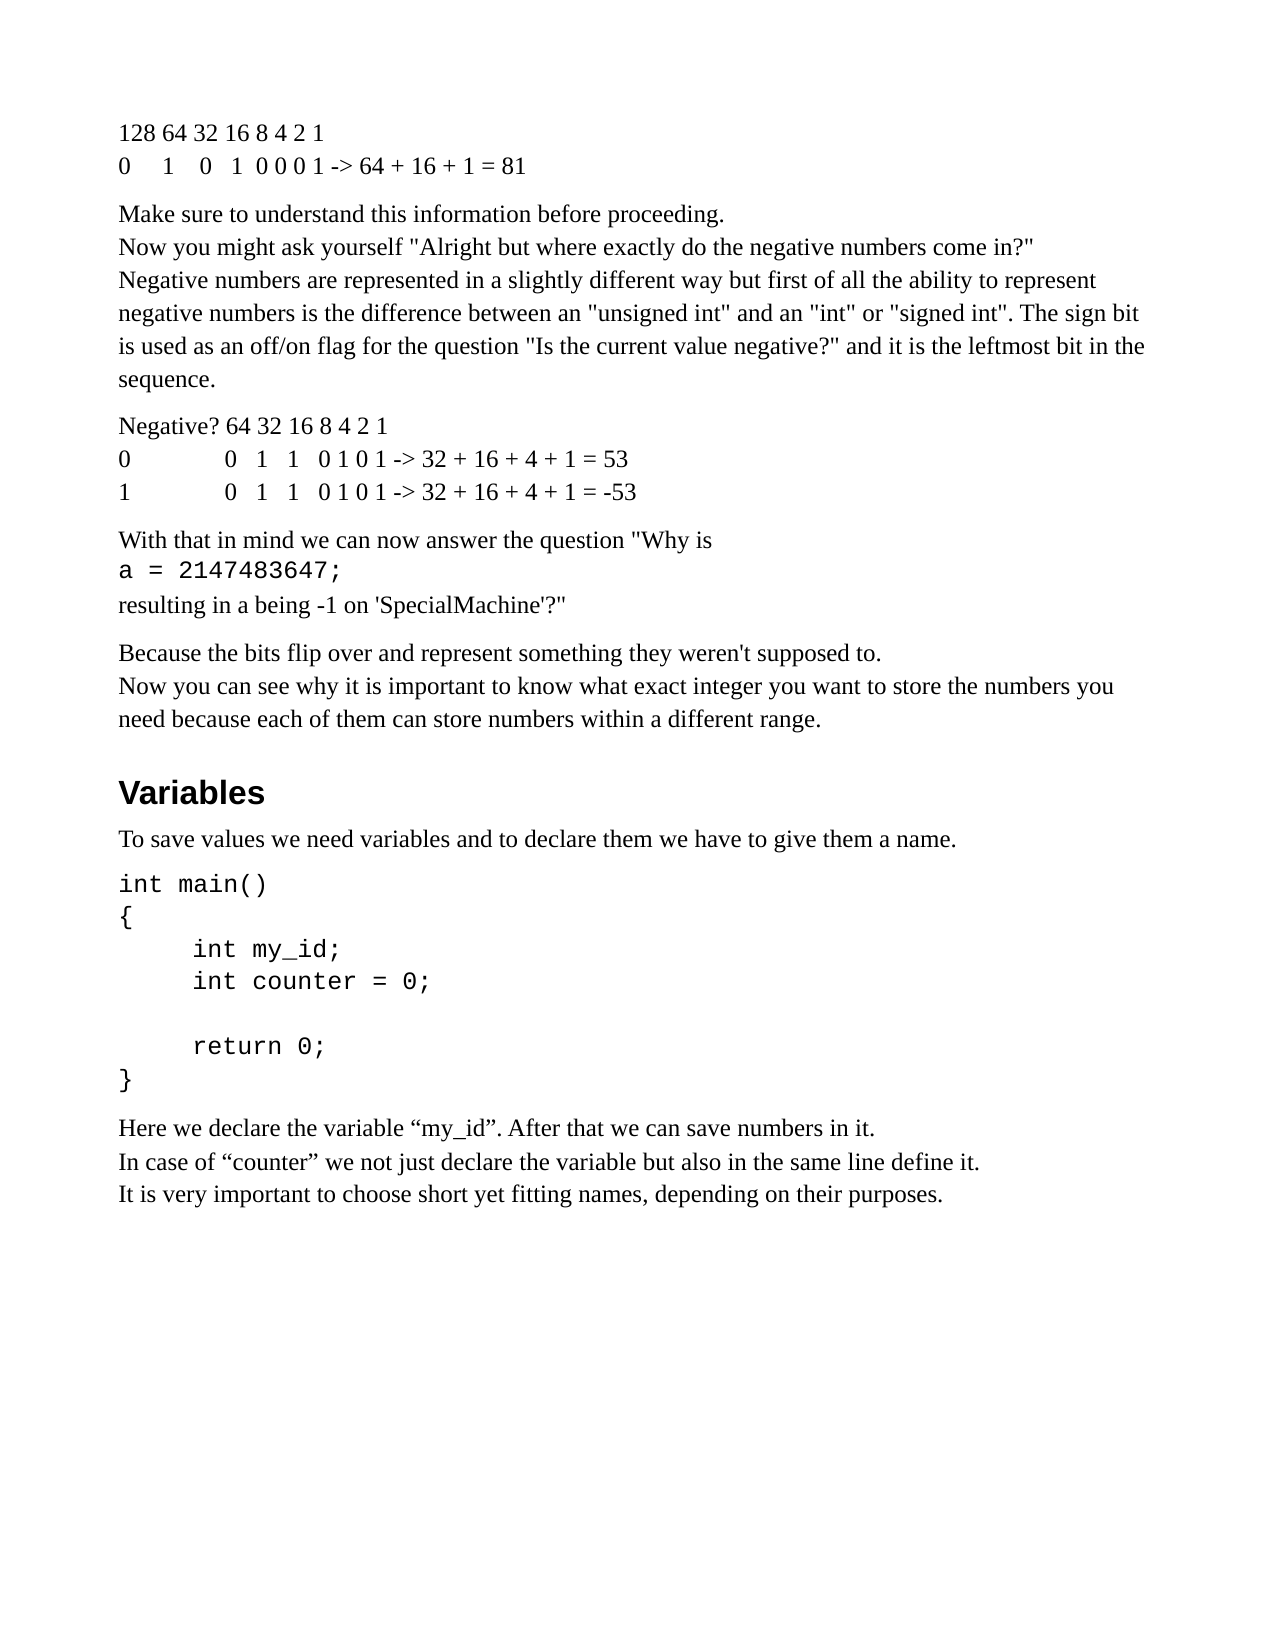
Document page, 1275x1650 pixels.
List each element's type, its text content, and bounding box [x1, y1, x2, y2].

text 128 64 32 16 8 4 2 1 0 1 0 1 0 0 0 1 -> 64 + 16 + 1 = 81 [118, 118, 1157, 180]
text With that in mind we can now answer the question "Why is a = 2147483647; resulting in a being -1 on 'SpecialMachine'?" [118, 525, 1157, 619]
text To save values we need variables and to declare them we have to give them a name. [118, 824, 1157, 853]
text Here we declare the variable “my_id”. After that we can save numbers in it. In case of “counter” we not just declare the variable but also in the same line define it. It is very important to choose short yet fitting names, depending on their purposes. [118, 1113, 1157, 1208]
text Because the bits flip over and represent something they weren't supposed to. Now you can see why it is important to know what exact integer you want to store the numbers you need because each of them can store numbers within a different range. [118, 638, 1157, 733]
text Make sure to understand this information before proceeding. Now you might ask yourself "Alright but where exactly do the negative numbers come in?" Negative numbers are represented in a slightly different way but first of all the ability to represent negative numbers is the difference between an "unsigned int" and an "int" or "signed int". The sign bit is used as an off/on flag for the question "Is the current value negative?" and it is the leftmost bit in the sequence. [118, 199, 1157, 393]
text int main() { int my_id; int counter = 0; return 0; } [118, 871, 1157, 1095]
subtitle Variables [118, 773, 1157, 811]
text Negative? 64 32 16 8 4 2 1 0 0 1 1 0 1 0 1 -> 32 + 16 + 4 + 1 = 53 1 0 1 1 0 1 0 1 -> 32 + 16 + 4 + 1 = -53 [118, 411, 1157, 506]
